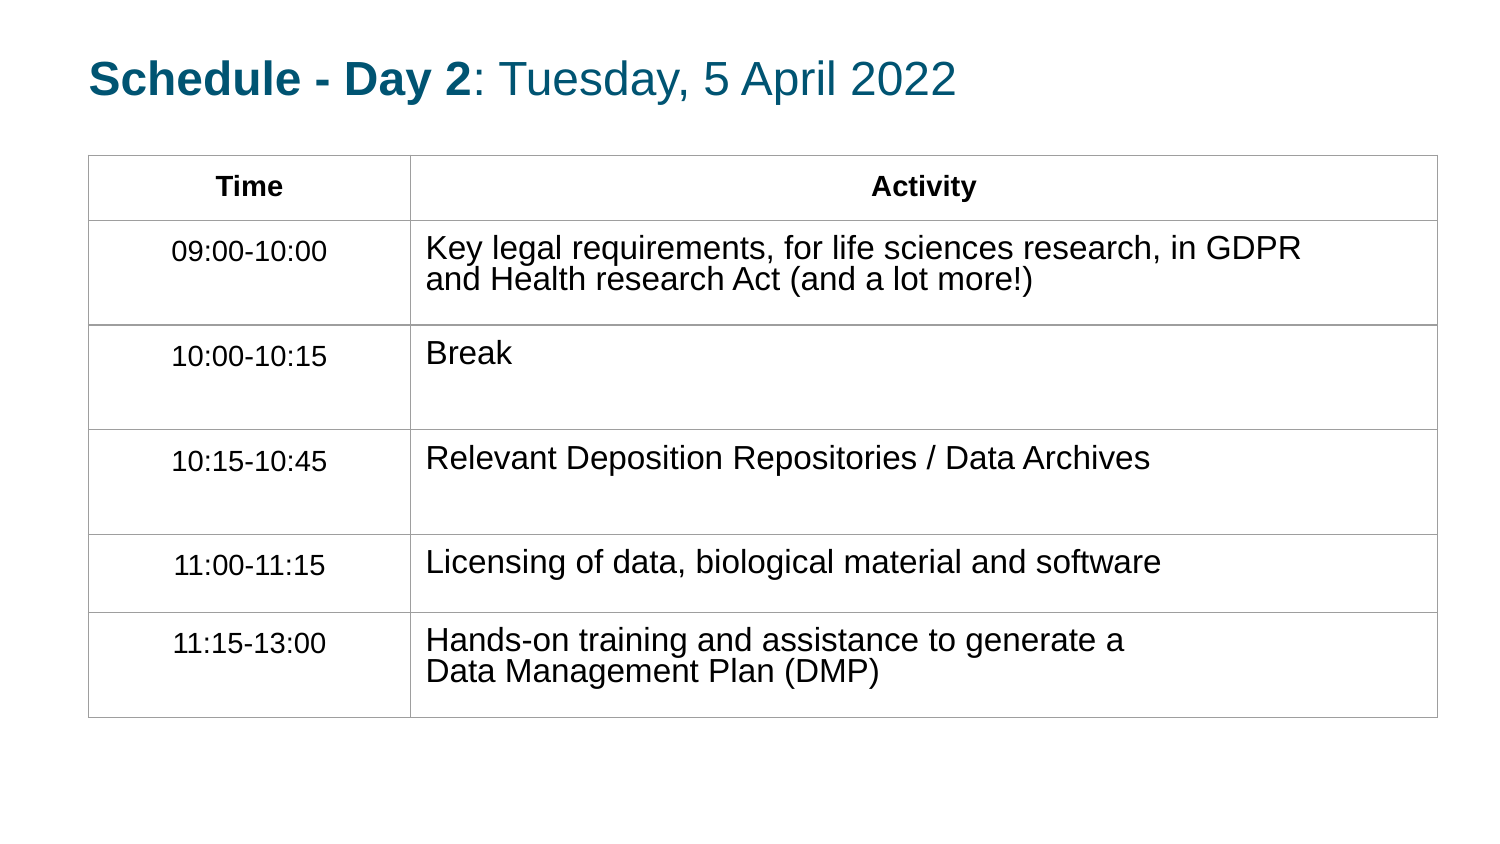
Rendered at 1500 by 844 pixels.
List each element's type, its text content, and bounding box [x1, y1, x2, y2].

table_cell Hands-on training and assistance to generate a Data Management Plan (DMP) [411, 613, 1437, 717]
title Schedule - Day 2: Tuesday, 5 April 2022 [88, 47, 1426, 127]
table_cell 09:00-10:00 [89, 221, 410, 324]
table_cell Key legal requirements, for life sciences research, in GDPR and Health research Act (and a lot more!) [411, 221, 1437, 324]
table_cell 11:00-11:15 [89, 535, 410, 612]
table_header Time [89, 156, 410, 220]
table_cell 11:15-13:00 [89, 613, 410, 717]
table_cell 10:15-10:45 [89, 430, 410, 534]
table_cell Relevant Deposition Repositories / Data Archives [411, 430, 1437, 534]
table_cell Licensing of data, biological material and software [411, 535, 1437, 612]
table_cell 10:00-10:15 [89, 326, 410, 429]
table_header Activity [411, 156, 1437, 220]
table_cell Break [411, 326, 1437, 429]
